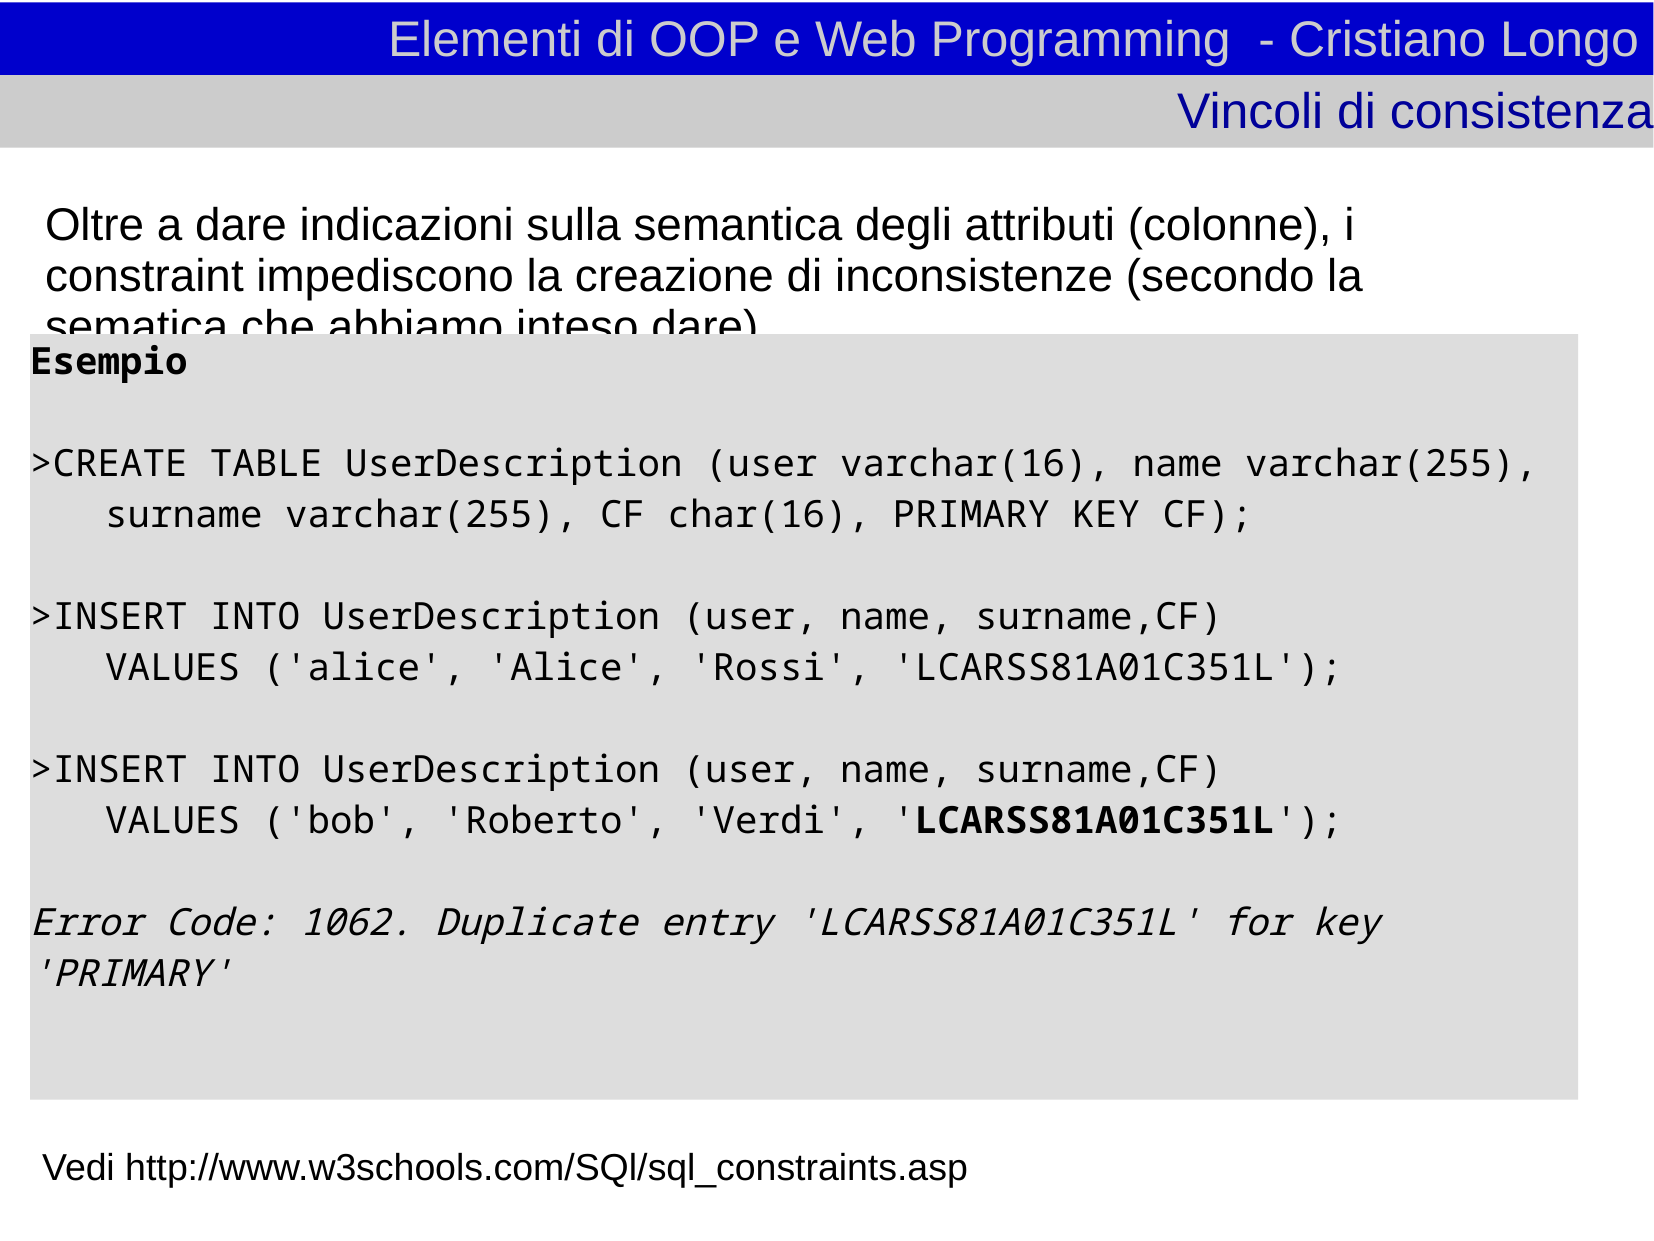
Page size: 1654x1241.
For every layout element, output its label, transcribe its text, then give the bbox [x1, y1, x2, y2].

text_box Vedi http://www.w3schools.com/SQl/sql_constraints.asp [27, 1139, 1381, 1241]
text_box [26, 435, 30, 556]
text_box Esempio >CREATE TABLE UserDescription (user varchar(16), name varchar(255), surname varchar(255), CF char(16), PRIMARY KEY CF); >INSERT INTO UserDescription (user, name, surname,CF) VALUES ('alice', 'Alice', 'Rossi', 'LCARSS81A01C351L'); >INSERT INTO UserDescription (user, name, surname,CF) VALUES ('bob', 'Roberto', 'Verdi', 'LCARSS81A01C351L'); Error Code: 1062. Duplicate entry 'LCARSS81A01C351L' for key 'PRIMARY' [30, 395, 1579, 1038]
title Vincoli di consistenza [0, 75, 1654, 148]
title Elementi di OOP e Web Programming - Cristiano Longo [0, 2, 1654, 75]
text_box Oltre a dare indicazioni sulla semantica degli attributi (colonne), i constraint impediscono la creazione di inconsistenze (secondo la sematica che abbiamo inteso dare). [45, 182, 1534, 334]
text_box [0, 1110, 1489, 1230]
